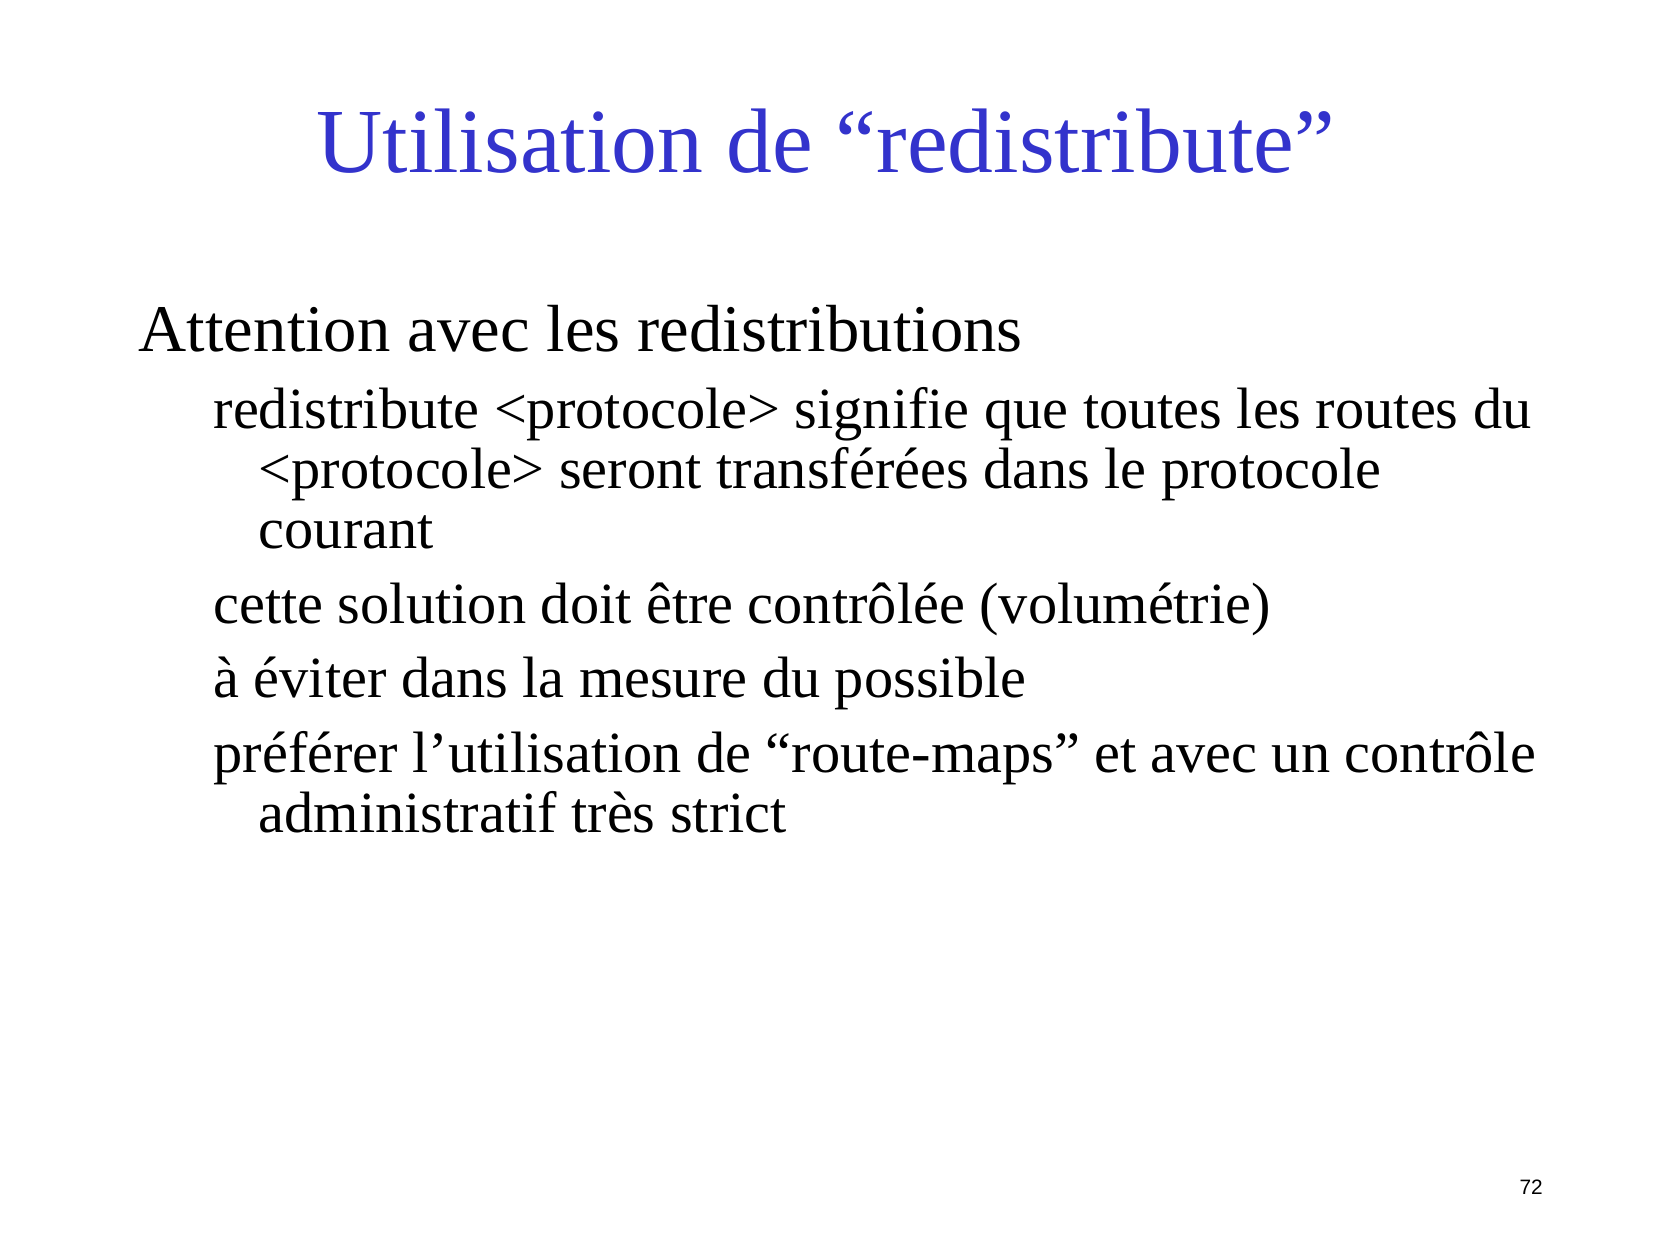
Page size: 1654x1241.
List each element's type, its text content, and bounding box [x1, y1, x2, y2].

list Attention avec les redistributions redistribute <protocole> signifie que toutes les routes du <protocole> seront transférées dans le protocole courant cette solution doit être contrôlée (volumétrie)‏ à éviter dans la mesure du possible préférer l’utilisation de “route-maps” et avec un contrôle administratif très strict [123, 289, 1557, 1131]
title Utilisation de “redistribute” [123, 41, 1530, 248]
